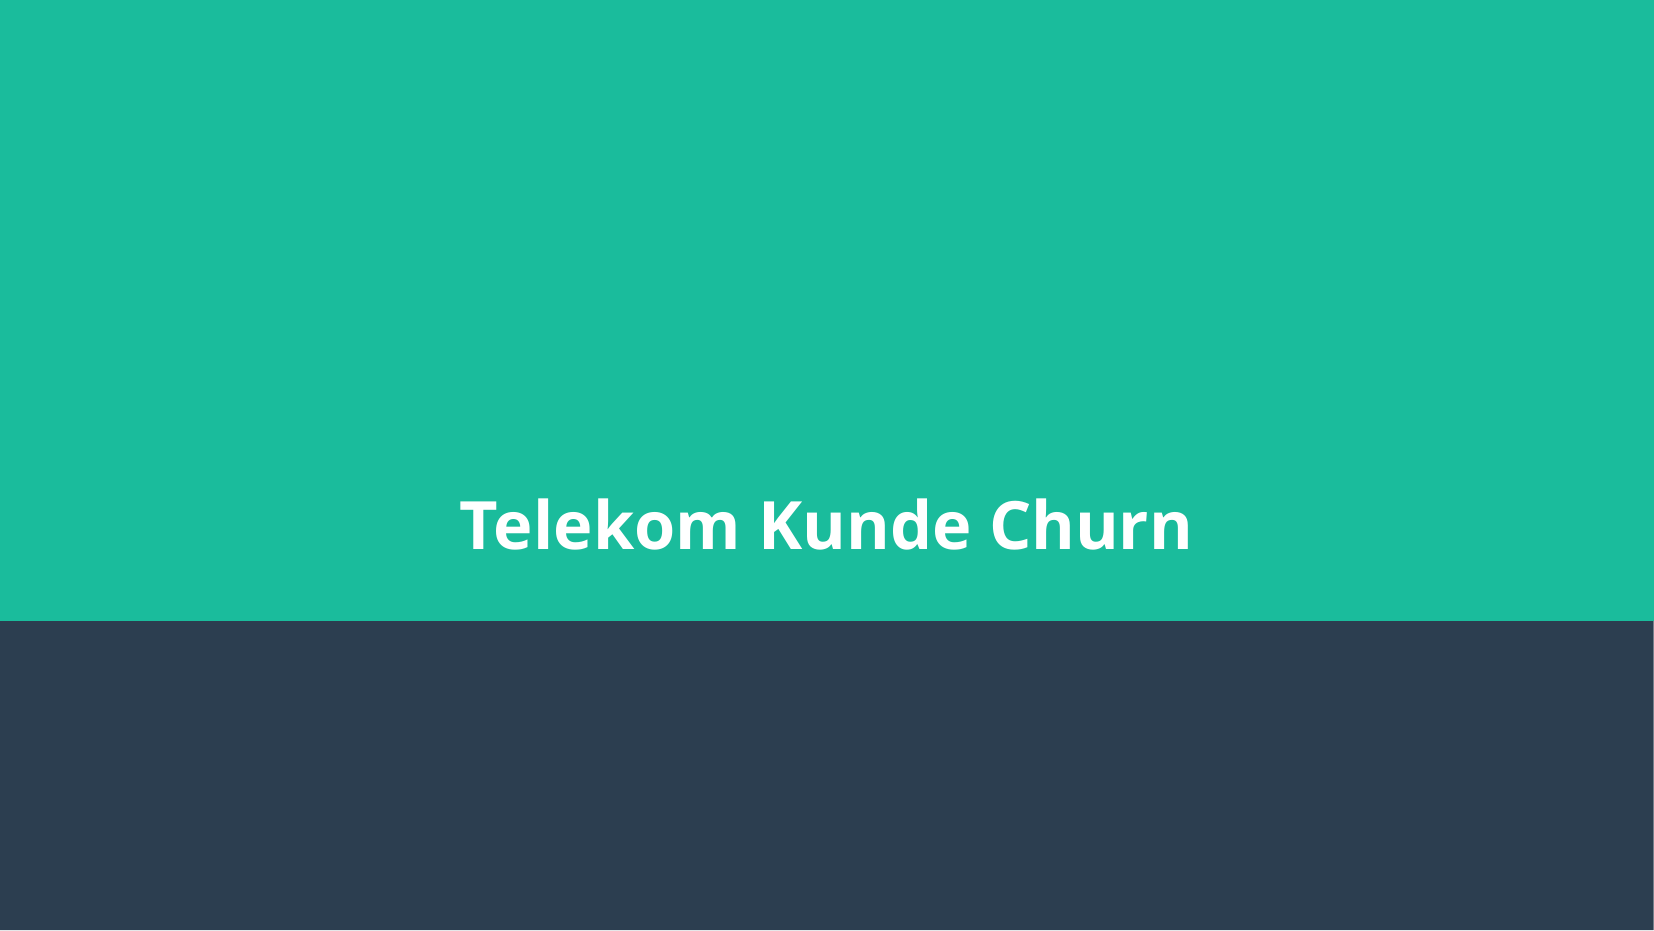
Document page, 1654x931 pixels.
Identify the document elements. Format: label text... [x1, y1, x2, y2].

title Telekom Kunde Churn [59, 465, 1595, 583]
